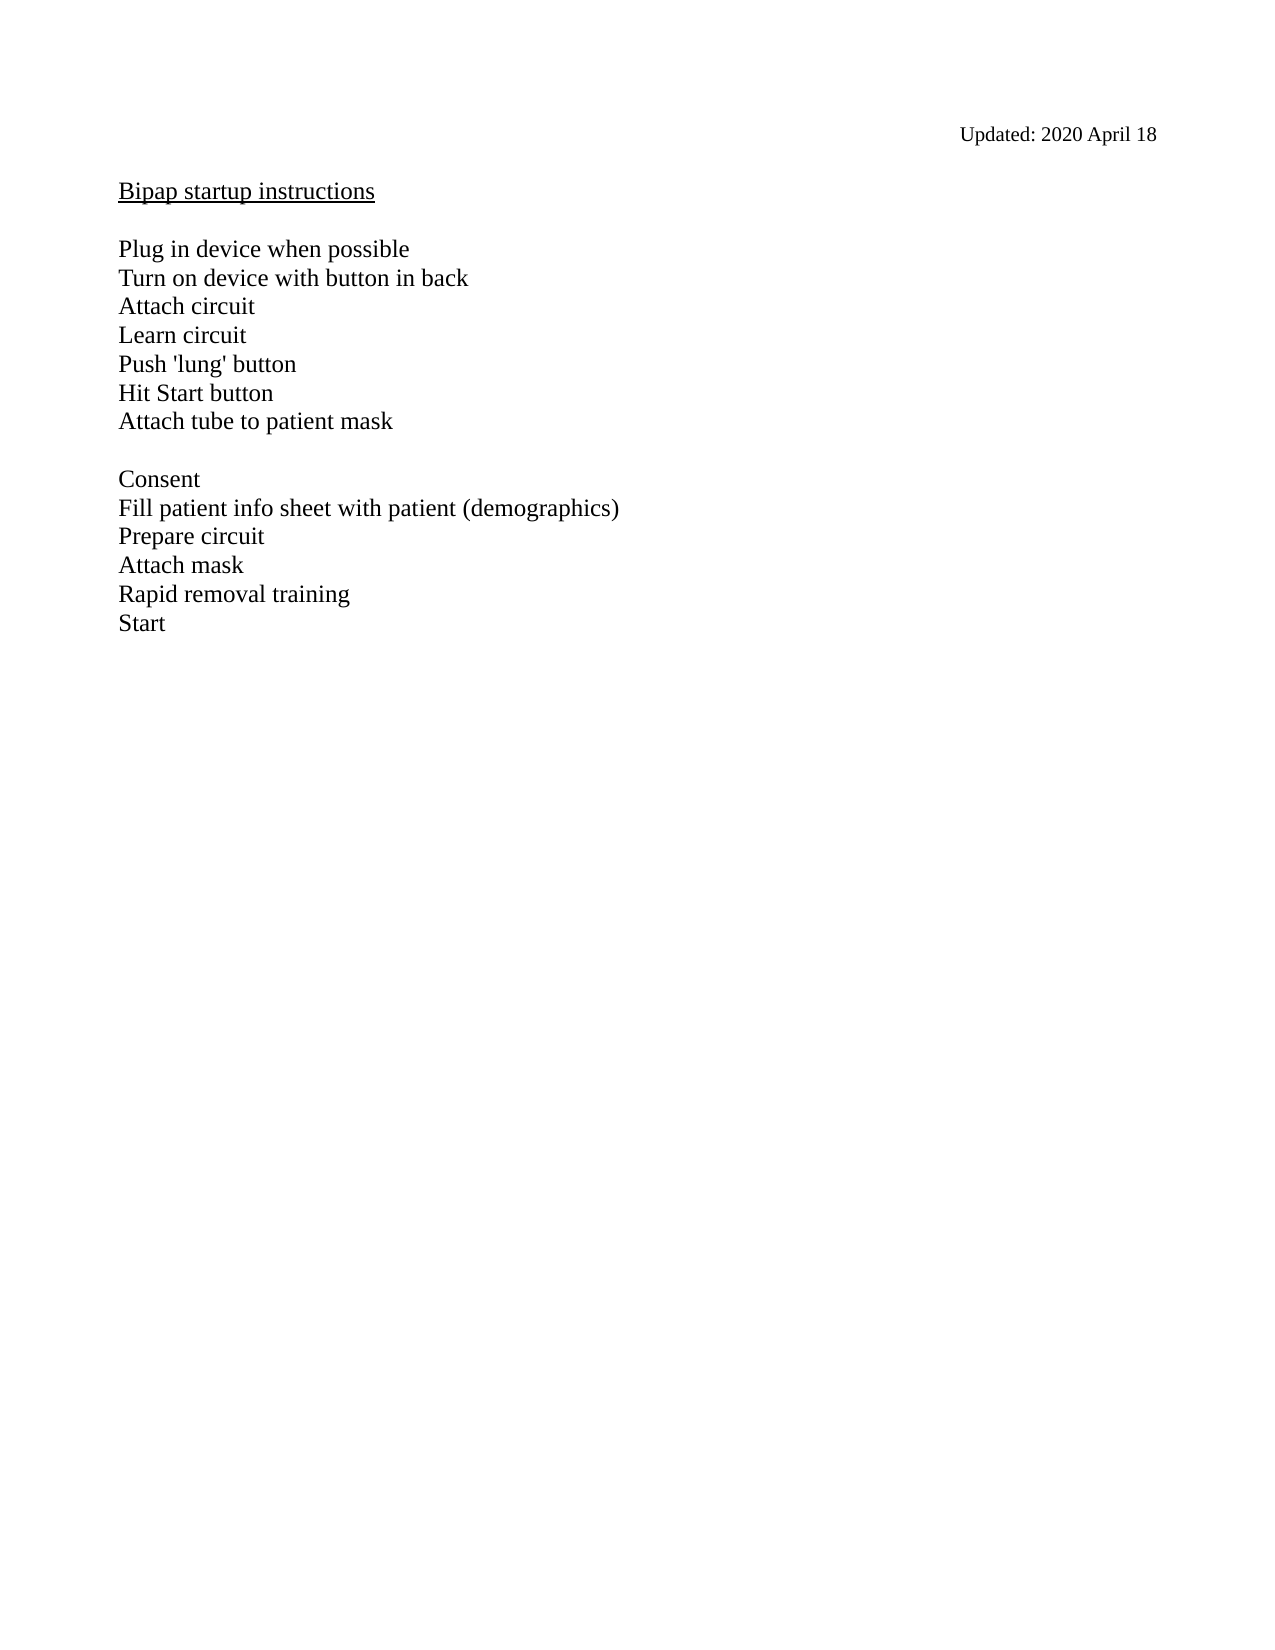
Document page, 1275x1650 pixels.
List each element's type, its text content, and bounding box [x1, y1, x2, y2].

text Hit Start button [118, 378, 1157, 406]
text Attach tube to patient mask [118, 406, 1157, 435]
text Consent [118, 464, 1157, 493]
text Turn on device with button in back [118, 263, 1157, 291]
text Learn circuit [118, 320, 1157, 349]
text Attach circuit [118, 291, 1157, 320]
text Fill patient info sheet with patient (demographics) [118, 493, 1157, 521]
text Start [118, 608, 1157, 636]
text Push 'lung' button [118, 349, 1157, 378]
text Bipap startup instructions [118, 176, 1157, 205]
text Attach mask [118, 550, 1157, 579]
text Rapid removal training [118, 579, 1157, 608]
text Prepare circuit [118, 521, 1157, 550]
text Plug in device when possible [118, 234, 1157, 263]
